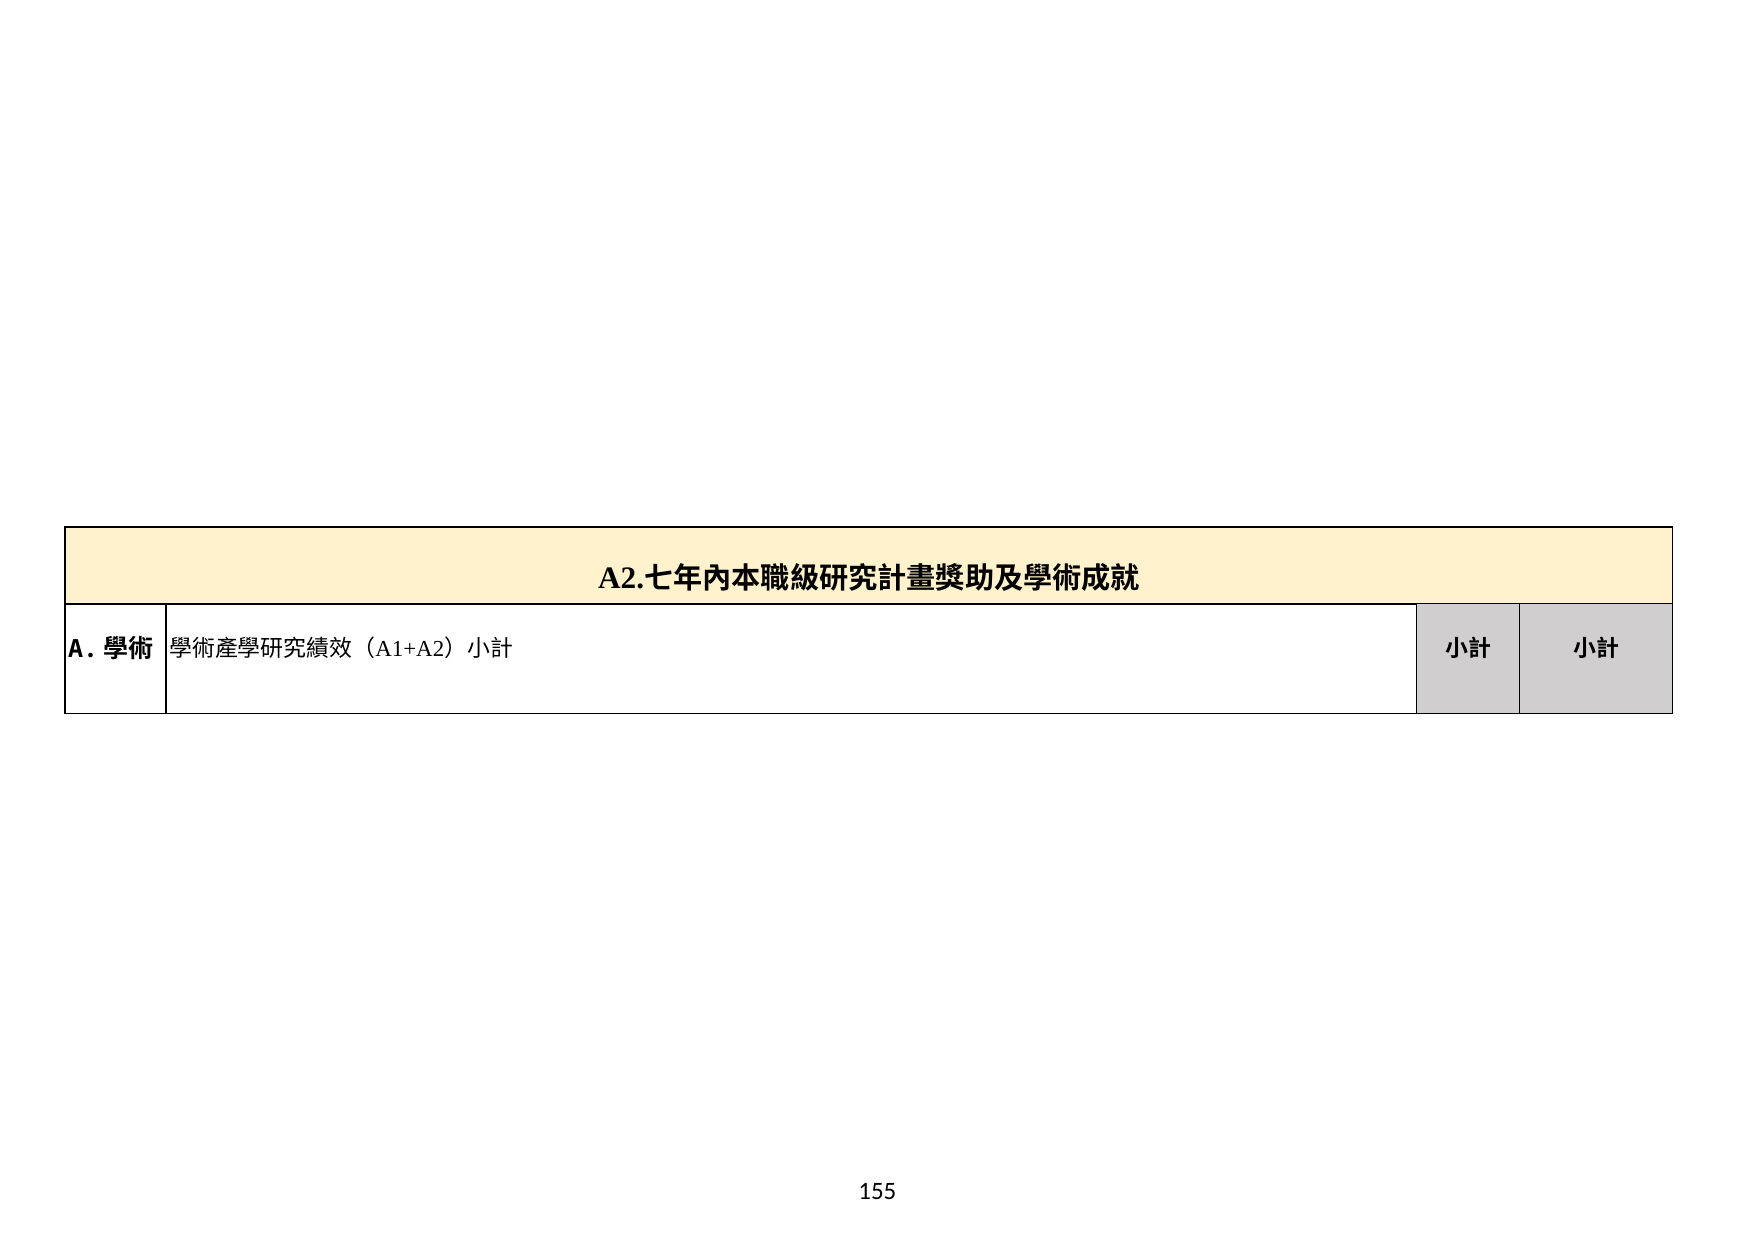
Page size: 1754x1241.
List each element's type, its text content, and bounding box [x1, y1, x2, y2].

table_cell 小計 [1417, 604, 1519, 713]
table_cell A. 學術 [66, 605, 165, 713]
table_header A2.七年內本職級研究計畫獎助及學術成就 [66, 528, 1672, 603]
table_cell 小計 [1520, 604, 1672, 713]
table_cell 學術產學研究績效（A1+A2）小計 [167, 605, 1416, 713]
